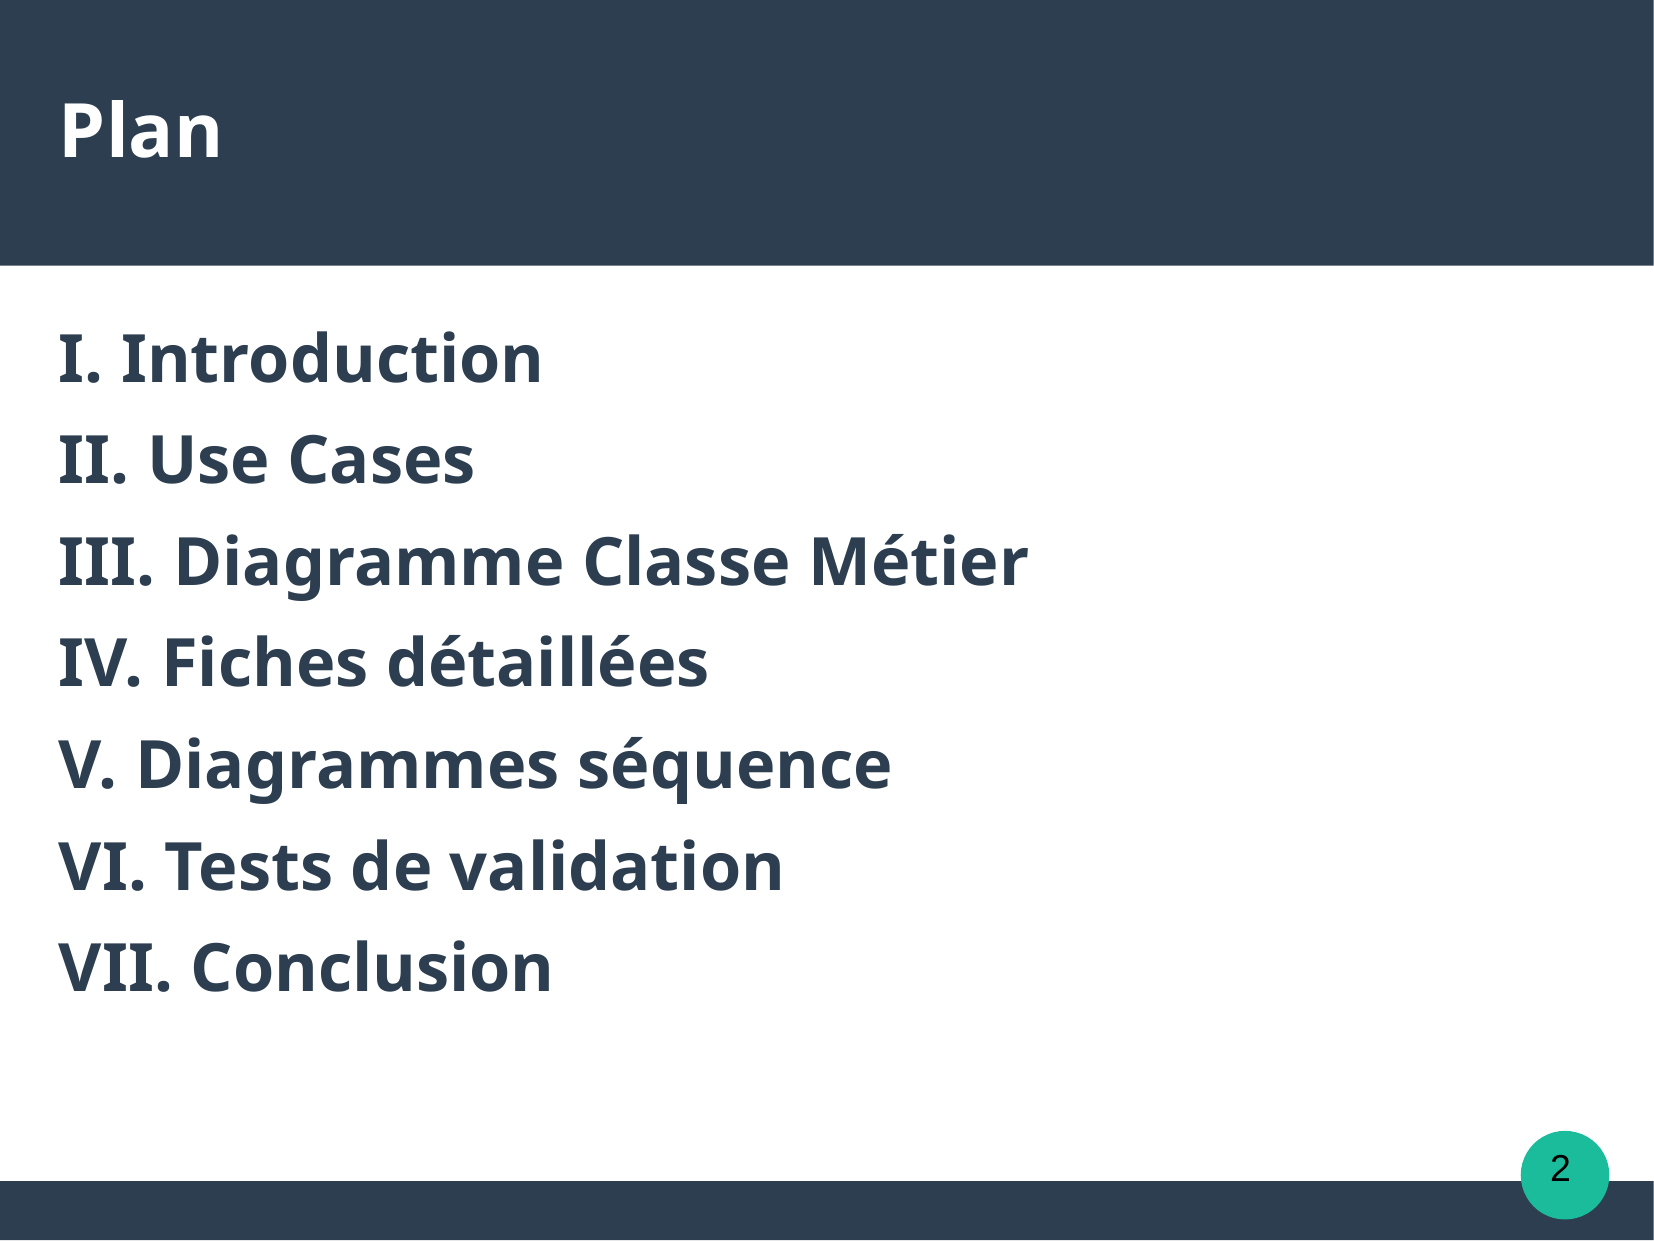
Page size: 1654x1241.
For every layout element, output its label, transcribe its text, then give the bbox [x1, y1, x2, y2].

title Plan [58, 49, 1595, 207]
text_box 2 [1535, 1139, 1619, 1197]
list Introduction Use Cases Diagramme Classe Métier Fiches détaillées Diagrammes séquence Tests de validation Conclusion [58, 324, 1595, 1152]
